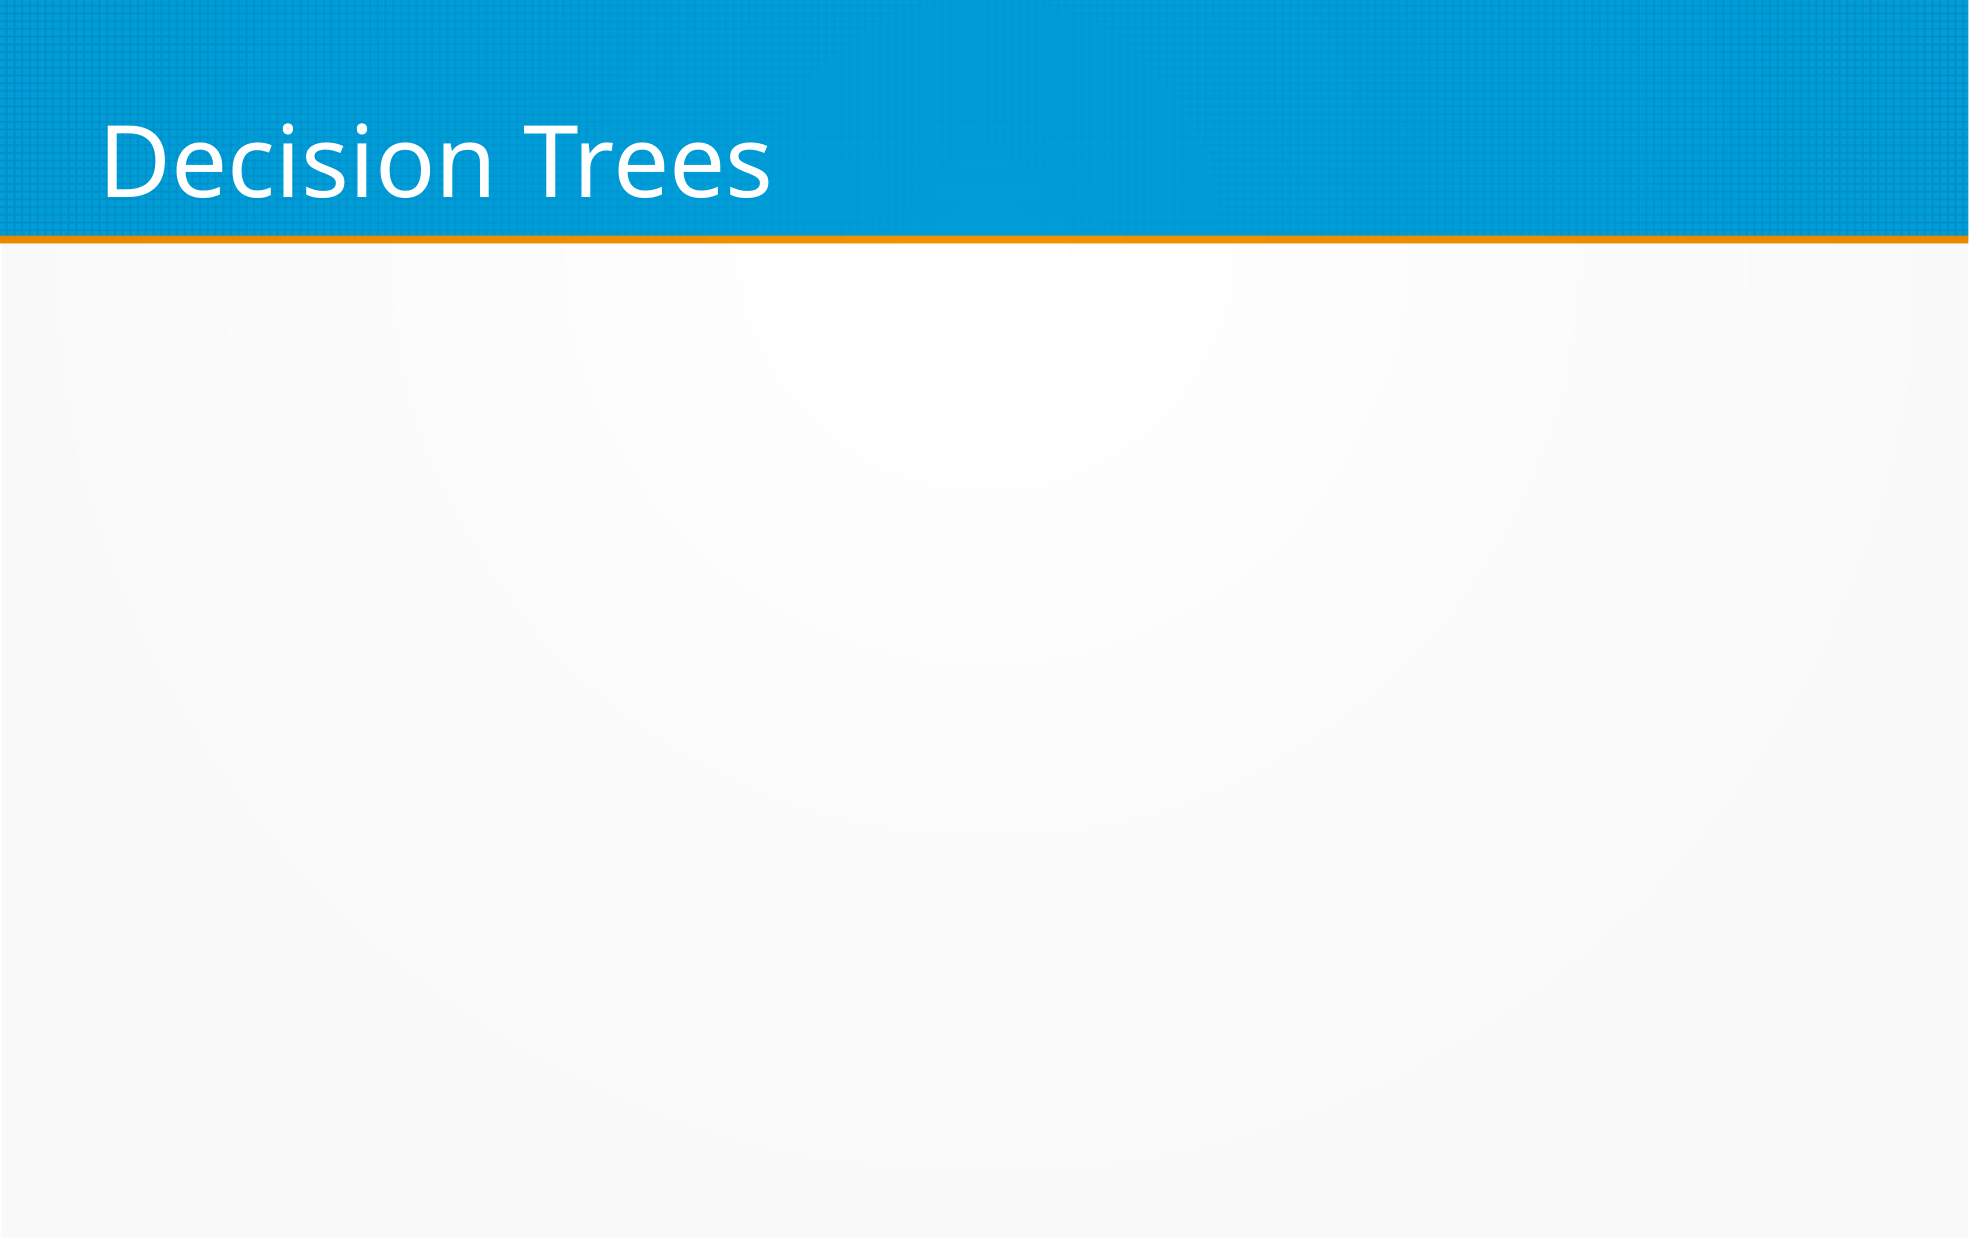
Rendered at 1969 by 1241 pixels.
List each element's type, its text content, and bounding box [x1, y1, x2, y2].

title Decision Trees [98, 19, 1870, 227]
picture [0, 236, 1969, 1241]
